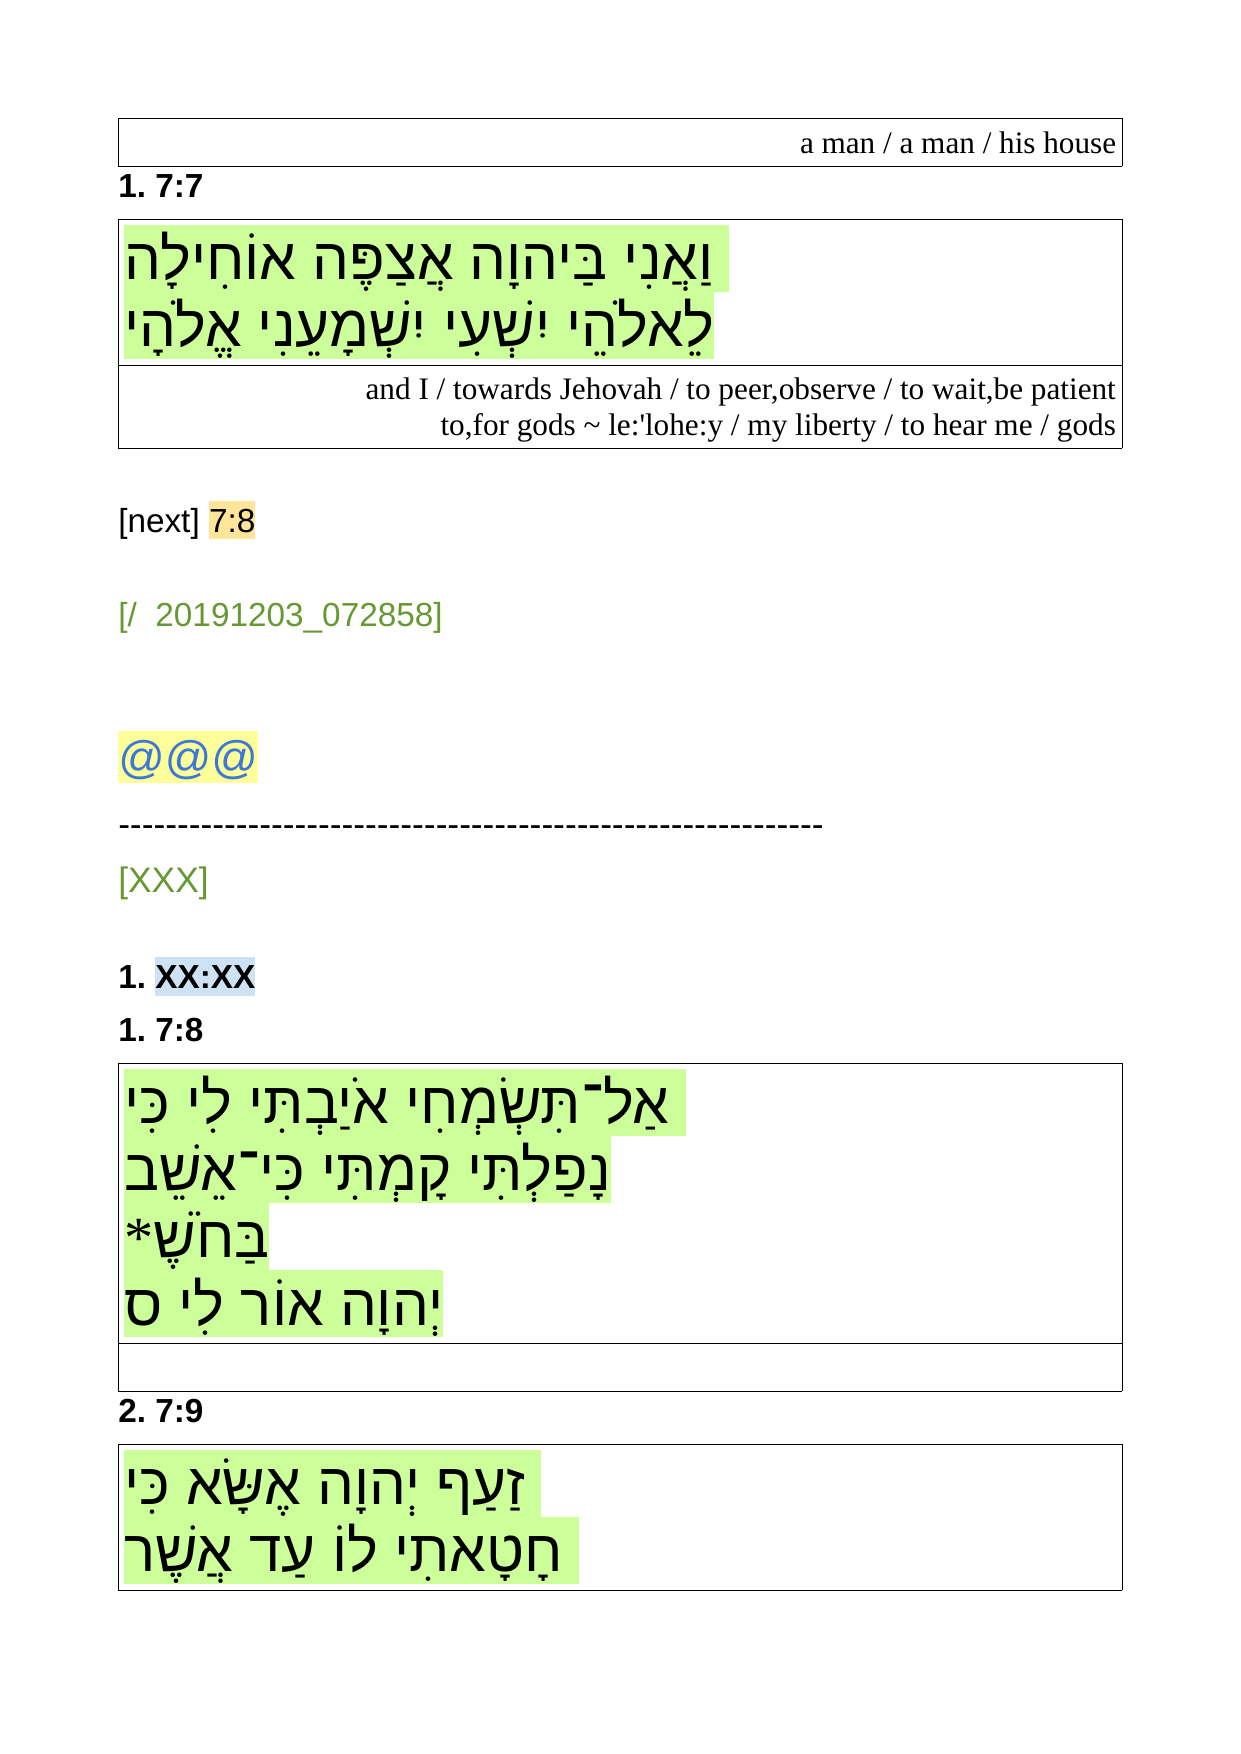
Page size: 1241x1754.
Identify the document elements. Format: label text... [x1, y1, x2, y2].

text ------------------------------------------------------------ [118, 803, 1122, 844]
text 1. 7:7 [118, 167, 1122, 204]
table_header אַל־תִּשְׂמְחִי אֹיַבְתִּי לִי כִּי נָפַלְתִּי קָמְתִּי כִּי־אֵשֵׁב *בַּחֹשֶׁ יְהוָה אוֹר לִי ס [119, 1064, 1122, 1343]
table_cell and I / towards Jehovah / to peer,observe / to wait,be patient to,for gods ~ le:'lohe:y / my liberty / to hear me / gods [119, 366, 1122, 448]
text [XXX] [118, 860, 1122, 900]
text 1. XX:XX [118, 957, 1122, 996]
text 2. 7:9 [118, 1392, 1122, 1429]
text @@@ [118, 731, 1122, 783]
table_cell [119, 1344, 1122, 1391]
table_header זַעַף יְהוָה אֶשָּׂא כִּי חָטָאתִי לוֹ עַד אֲשֶׁר [119, 1445, 1122, 1589]
table_header וַאֲנִי בַּיהוָה אֲצַפֶּה אוֹחִילָה לֵאלֹהֵי יִשְׁעִי יִשְׁמָעֵנִי אֱלֹהָי [119, 220, 1122, 364]
text 1. 7:8 [118, 1010, 1122, 1048]
text [next] 7:8 [118, 501, 1122, 539]
table_cell a man / a man / his house [119, 119, 1122, 166]
text [/ 20191203_072858] [118, 595, 1122, 634]
